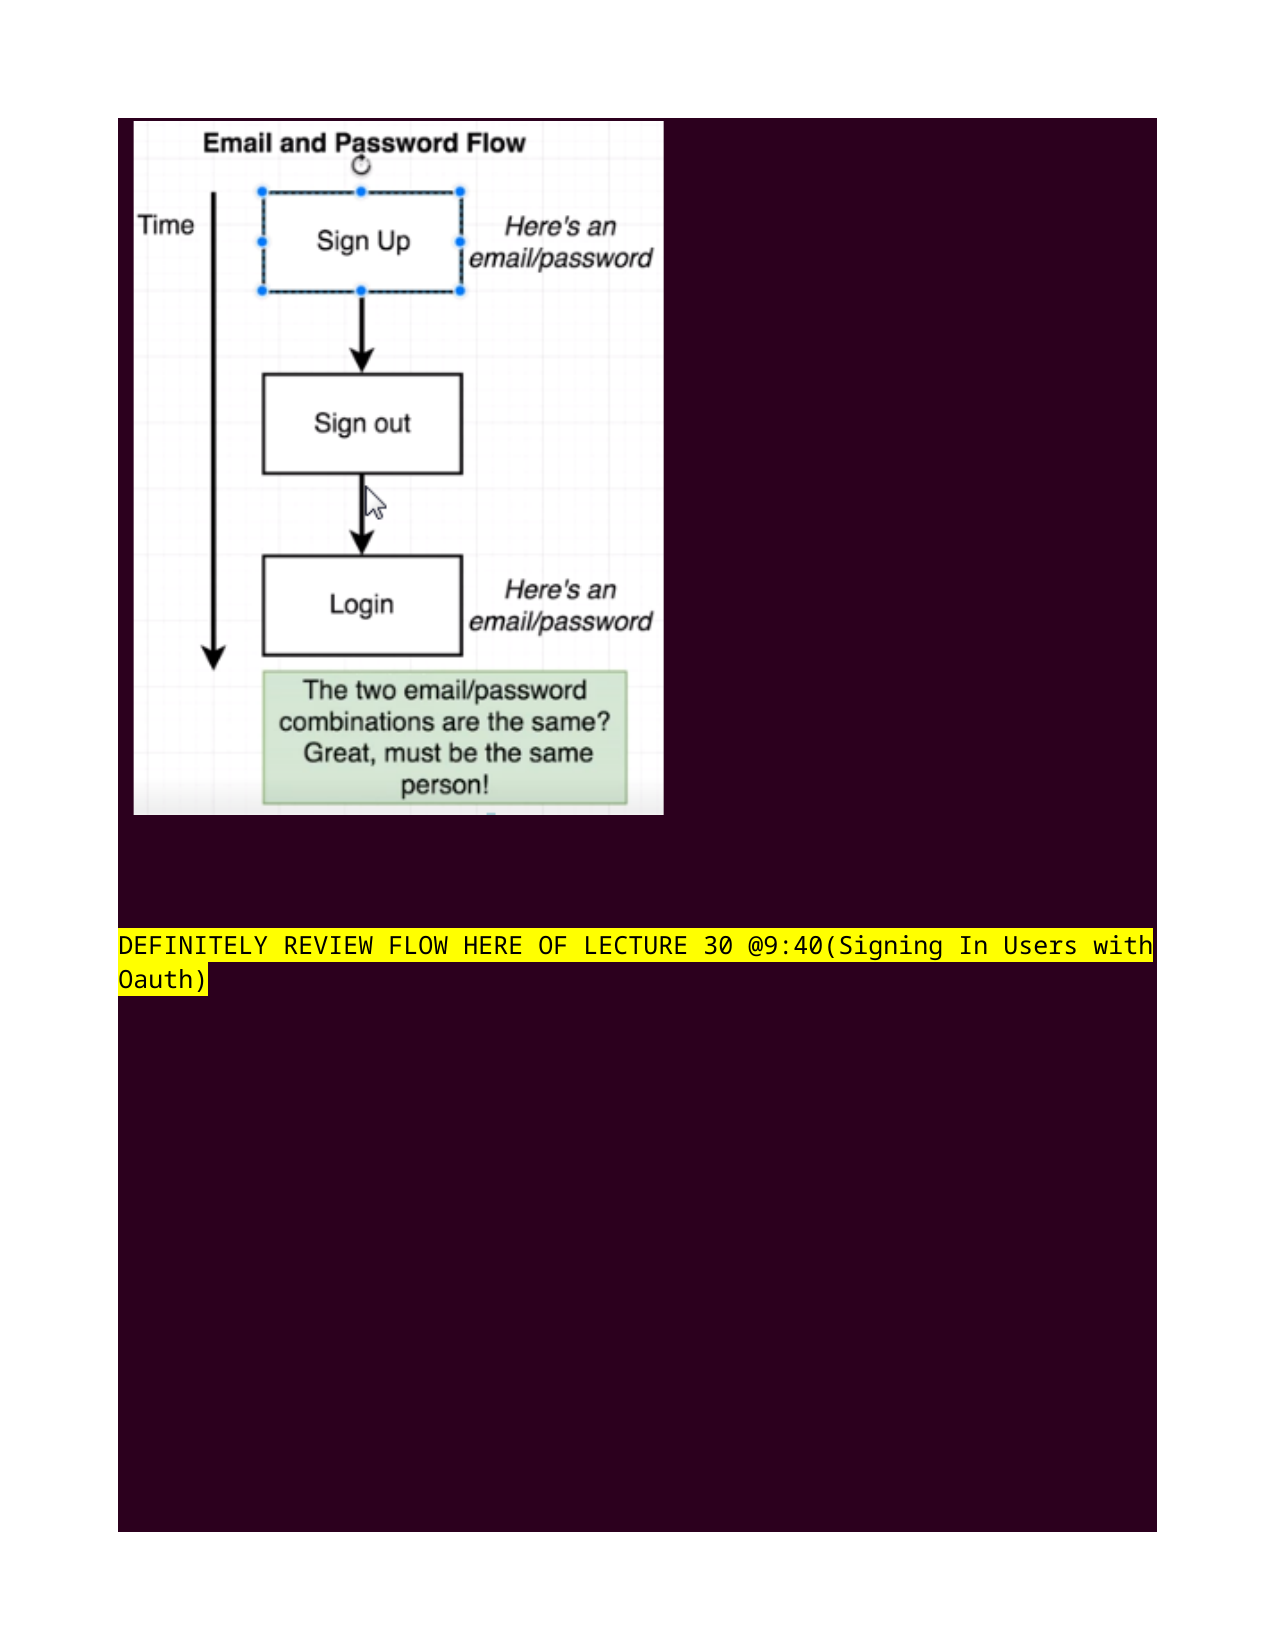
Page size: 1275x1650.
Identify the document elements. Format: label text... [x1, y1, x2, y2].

text DEFINITELY REVIEW FLOW HERE OF LECTURE 30 @9:40(Signing In Users with Oauth) [118, 928, 1157, 996]
picture [133, 121, 664, 815]
